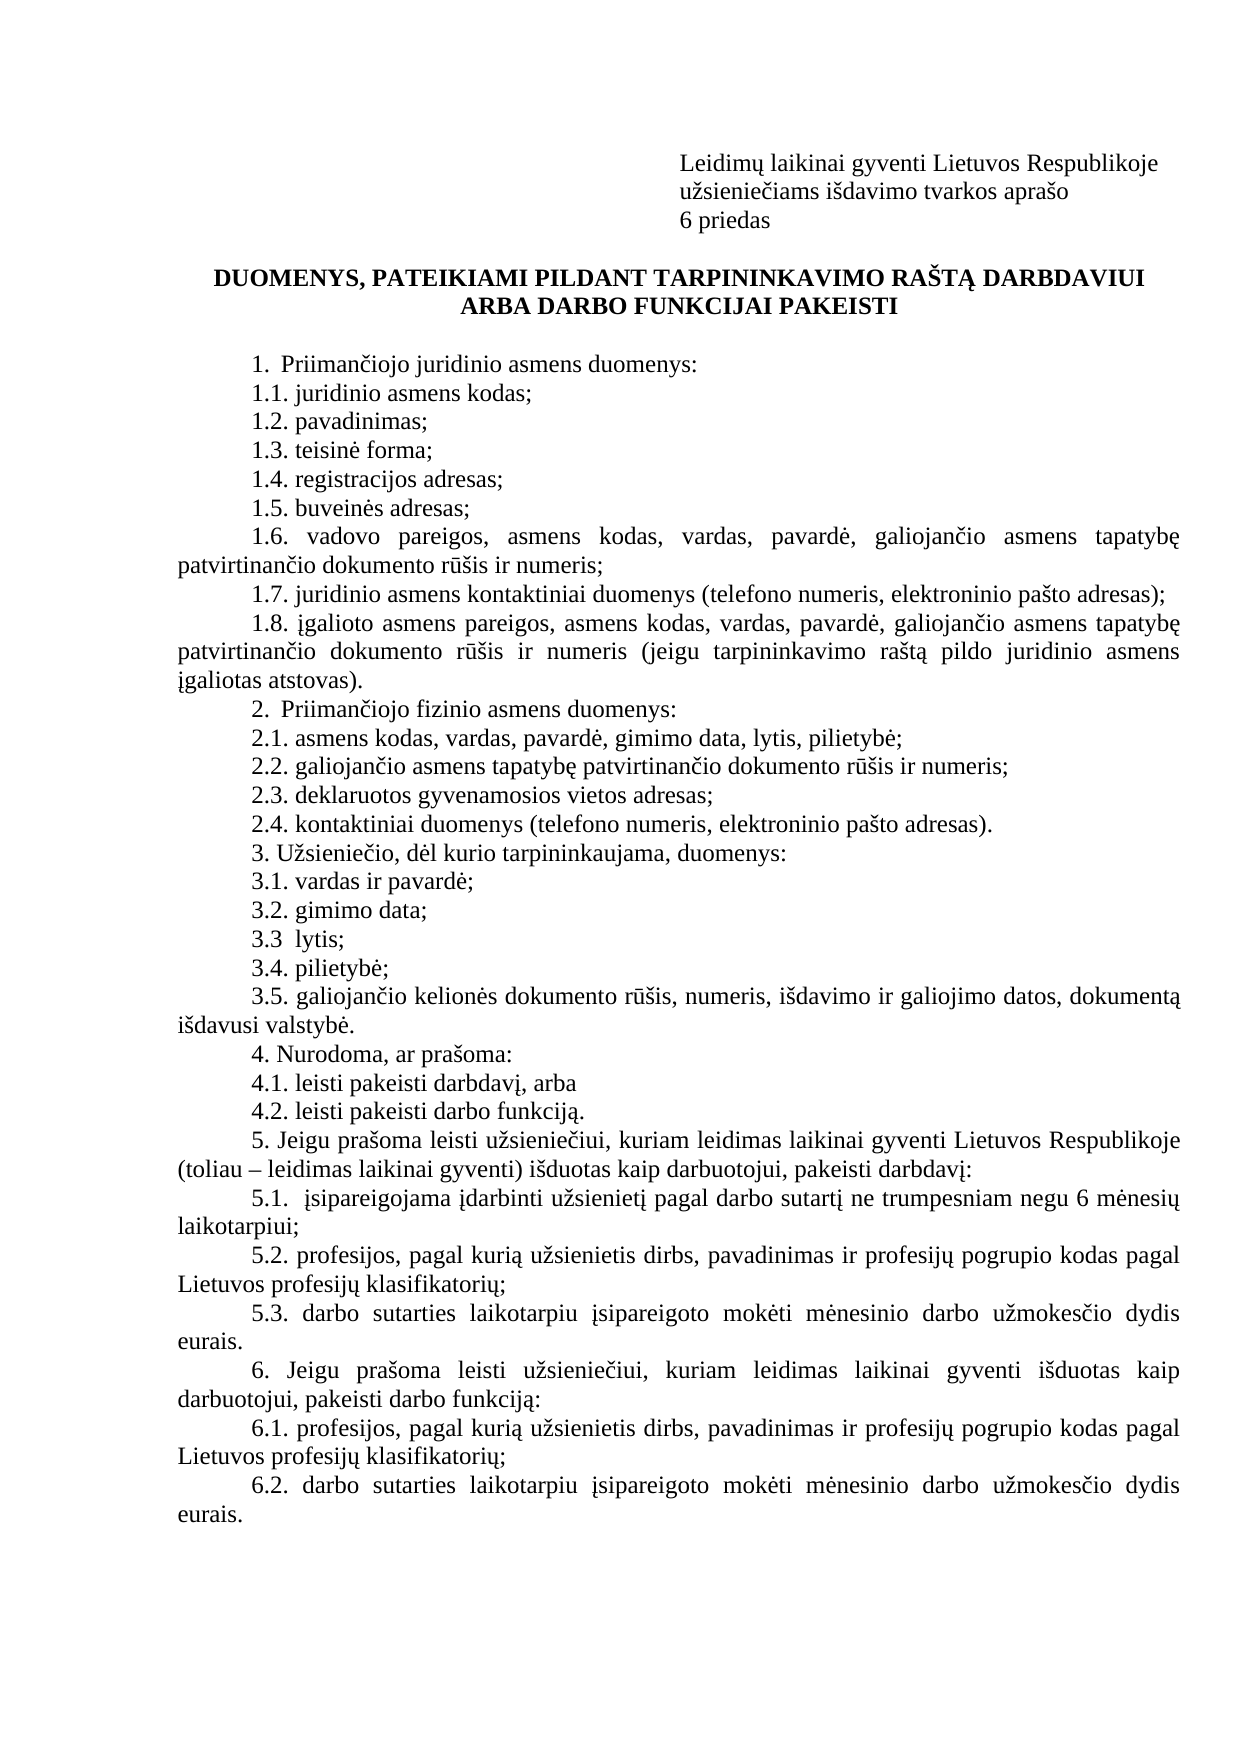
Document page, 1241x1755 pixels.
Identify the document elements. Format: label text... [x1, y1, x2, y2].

text 1. Priimančiojo juridinio asmens duomenys: [177, 349, 1181, 378]
text 6 priedas [679, 205, 1181, 234]
text 3.4. pilietybė; [177, 953, 1181, 981]
text 2.3. deklaruotos gyvenamosios vietos adresas; [177, 780, 1181, 809]
text 1.7. juridinio asmens kontaktiniai duomenys (telefono numeris, elektroninio pašto adresas); [177, 579, 1181, 608]
text 4. Nurodoma, ar prašoma: [177, 1039, 1181, 1068]
text 1.2. pavadinimas; [177, 406, 1181, 435]
text 5.3. darbo sutarties laikotarpiu įsipareigoto mokėti mėnesinio darbo užmokesčio dydis eurais. [177, 1298, 1181, 1355]
text 1.1. juridinio asmens kodas; [177, 378, 1181, 406]
text Leidimų laikinai gyventi Lietuvos Respublikoje [679, 148, 1181, 176]
text 5.2. profesijos, pagal kurią užsienietis dirbs, pavadinimas ir profesijų pogrupio kodas pagal Lietuvos profesijų klasifikatorių; [177, 1240, 1181, 1298]
text 2.4. kontaktiniai duomenys (telefono numeris, elektroninio pašto adresas). [177, 809, 1181, 838]
text 3.5. galiojančio kelionės dokumento rūšis, numeris, išdavimo ir galiojimo datos, dokumentą išdavusi valstybė. [177, 981, 1181, 1039]
text 5. Jeigu prašoma leisti užsieniečiui, kuriam leidimas laikinai gyventi Lietuvos Respublikoje (toliau – leidimas laikinai gyventi) išduotas kaip darbuotojui, pakeisti darbdavį: [177, 1125, 1181, 1183]
text 6.2. darbo sutarties laikotarpiu įsipareigoto mokėti mėnesinio darbo užmokesčio dydis eurais. [177, 1470, 1181, 1528]
text 3.3 lytis; [177, 924, 1181, 953]
text 3.1. vardas ir pavardė; [177, 866, 1181, 895]
text 1.5. buveinės adresas; [177, 493, 1181, 521]
text 3. Užsieniečio, dėl kurio tarpininkaujama, duomenys: [177, 838, 1181, 866]
text 3.2. gimimo data; [177, 895, 1181, 924]
text 6. Jeigu prašoma leisti užsieniečiui, kuriam leidimas laikinai gyventi išduotas kaip darbuotojui, pakeisti darbo funkciją: [177, 1355, 1181, 1413]
text 1.8. įgalioto asmens pareigos, asmens kodas, vardas, pavardė, galiojančio asmens tapatybę patvirtinančio dokumento rūšis ir numeris (jeigu tarpininkavimo raštą pildo juridinio asmens įgaliotas atstovas). [177, 608, 1181, 694]
text 5.1. įsipareigojama įdarbinti užsienietį pagal darbo sutartį ne trumpesniam negu 6 mėnesių laikotarpiui; [177, 1183, 1181, 1240]
text 2.1. asmens kodas, vardas, pavardė, gimimo data, lytis, pilietybė; [177, 723, 1181, 751]
text 2. Priimančiojo fizinio asmens duomenys: [177, 694, 1181, 723]
text 4.1. leisti pakeisti darbdavį, arba [177, 1068, 1181, 1096]
text 4.2. leisti pakeisti darbo funkciją. [177, 1096, 1181, 1125]
text 1.3. teisinė forma; [177, 435, 1181, 464]
text 1.6. vadovo pareigos, asmens kodas, vardas, pavardė, galiojančio asmens tapatybę patvirtinančio dokumento rūšis ir numeris; [177, 521, 1181, 579]
text užsieniečiams išdavimo tvarkos aprašo [679, 176, 1181, 205]
text DUOMENYS, PATEIKIAMI PILDANT TARPININKAVIMO RAŠTĄ DARBDAVIUI ARBA DARBO FUNKCIJAI PAKEISTI [177, 263, 1181, 320]
text 2.2. galiojančio asmens tapatybę patvirtinančio dokumento rūšis ir numeris; [177, 751, 1181, 780]
text 1.4. registracijos adresas; [177, 464, 1181, 493]
text 6.1. profesijos, pagal kurią užsienietis dirbs, pavadinimas ir profesijų pogrupio kodas pagal Lietuvos profesijų klasifikatorių; [177, 1413, 1181, 1470]
